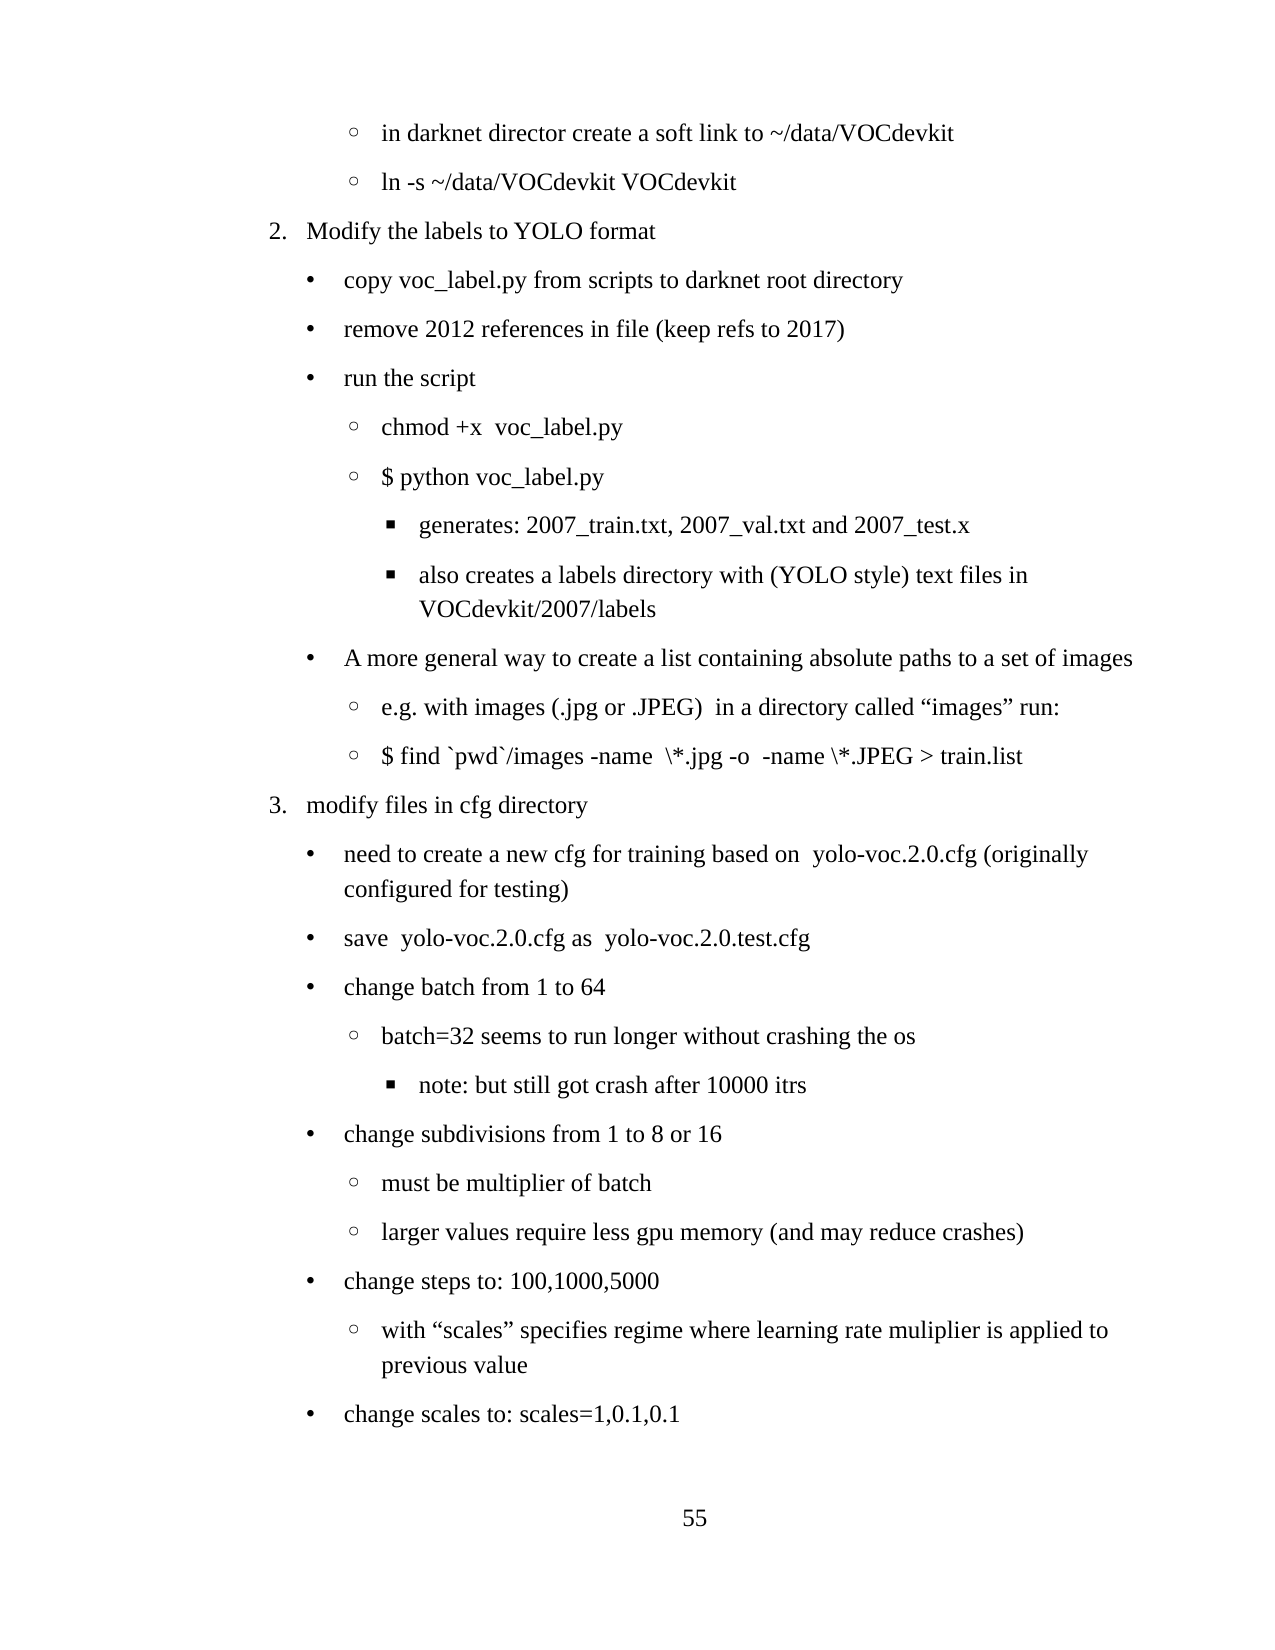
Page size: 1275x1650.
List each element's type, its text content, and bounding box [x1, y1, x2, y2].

list run the script [306, 363, 1158, 392]
list change subdivisions from 1 to 8 or 16 [306, 1119, 1158, 1148]
list generates: 2007_train.txt, 2007_val.txt and 2007_test.x [381, 511, 1158, 539]
list change batch from 1 to 64 [306, 972, 1158, 1001]
list ln -s ~/data/VOCdevkit VOCdevkit [344, 167, 1158, 196]
list need to create a new cfg for training based on yolo-voc.2.0.cfg (originally configured for testing) [306, 839, 1158, 903]
list remove 2012 references in file (keep refs to 2017) [306, 314, 1158, 343]
list save yolo-voc.2.0.cfg as yolo-voc.2.0.test.cfg [306, 923, 1158, 952]
list note: but still got crash after 10000 itrs [381, 1070, 1158, 1099]
list also creates a labels directory with (YOLO style) text files in VOCdevkit/2007/labels [381, 560, 1158, 623]
list chmod +x voc_label.py [344, 412, 1158, 441]
list change scales to: scales=1,0.1,0.1 [306, 1399, 1158, 1428]
list copy voc_label.py from scripts to darknet root directory [306, 265, 1158, 294]
list e.g. with images (.jpg or .JPEG) in a directory called “images” run: [344, 692, 1158, 721]
list Modify the labels to YOLO format [269, 216, 1158, 245]
list with “scales” specifies regime where learning rate muliplier is applied to previous value [344, 1316, 1158, 1379]
list in darknet director create a soft link to ~/data/VOCdevkit [344, 118, 1158, 147]
list change steps to: 100,1000,5000 [306, 1266, 1158, 1295]
list $ find `pwd`/images -name \*.jpg -o -name \*.JPEG > train.list [344, 741, 1158, 770]
list larger values require less gpu memory (and may reduce crashes) [344, 1217, 1158, 1246]
list modify files in cfg directory [269, 790, 1158, 819]
list A more general way to create a list containing absolute paths to a set of images [306, 643, 1158, 672]
list $ python voc_label.py [344, 462, 1158, 490]
list batch=32 seems to run longer without crashing the os [344, 1021, 1158, 1050]
list must be multiplier of batch [344, 1168, 1158, 1197]
